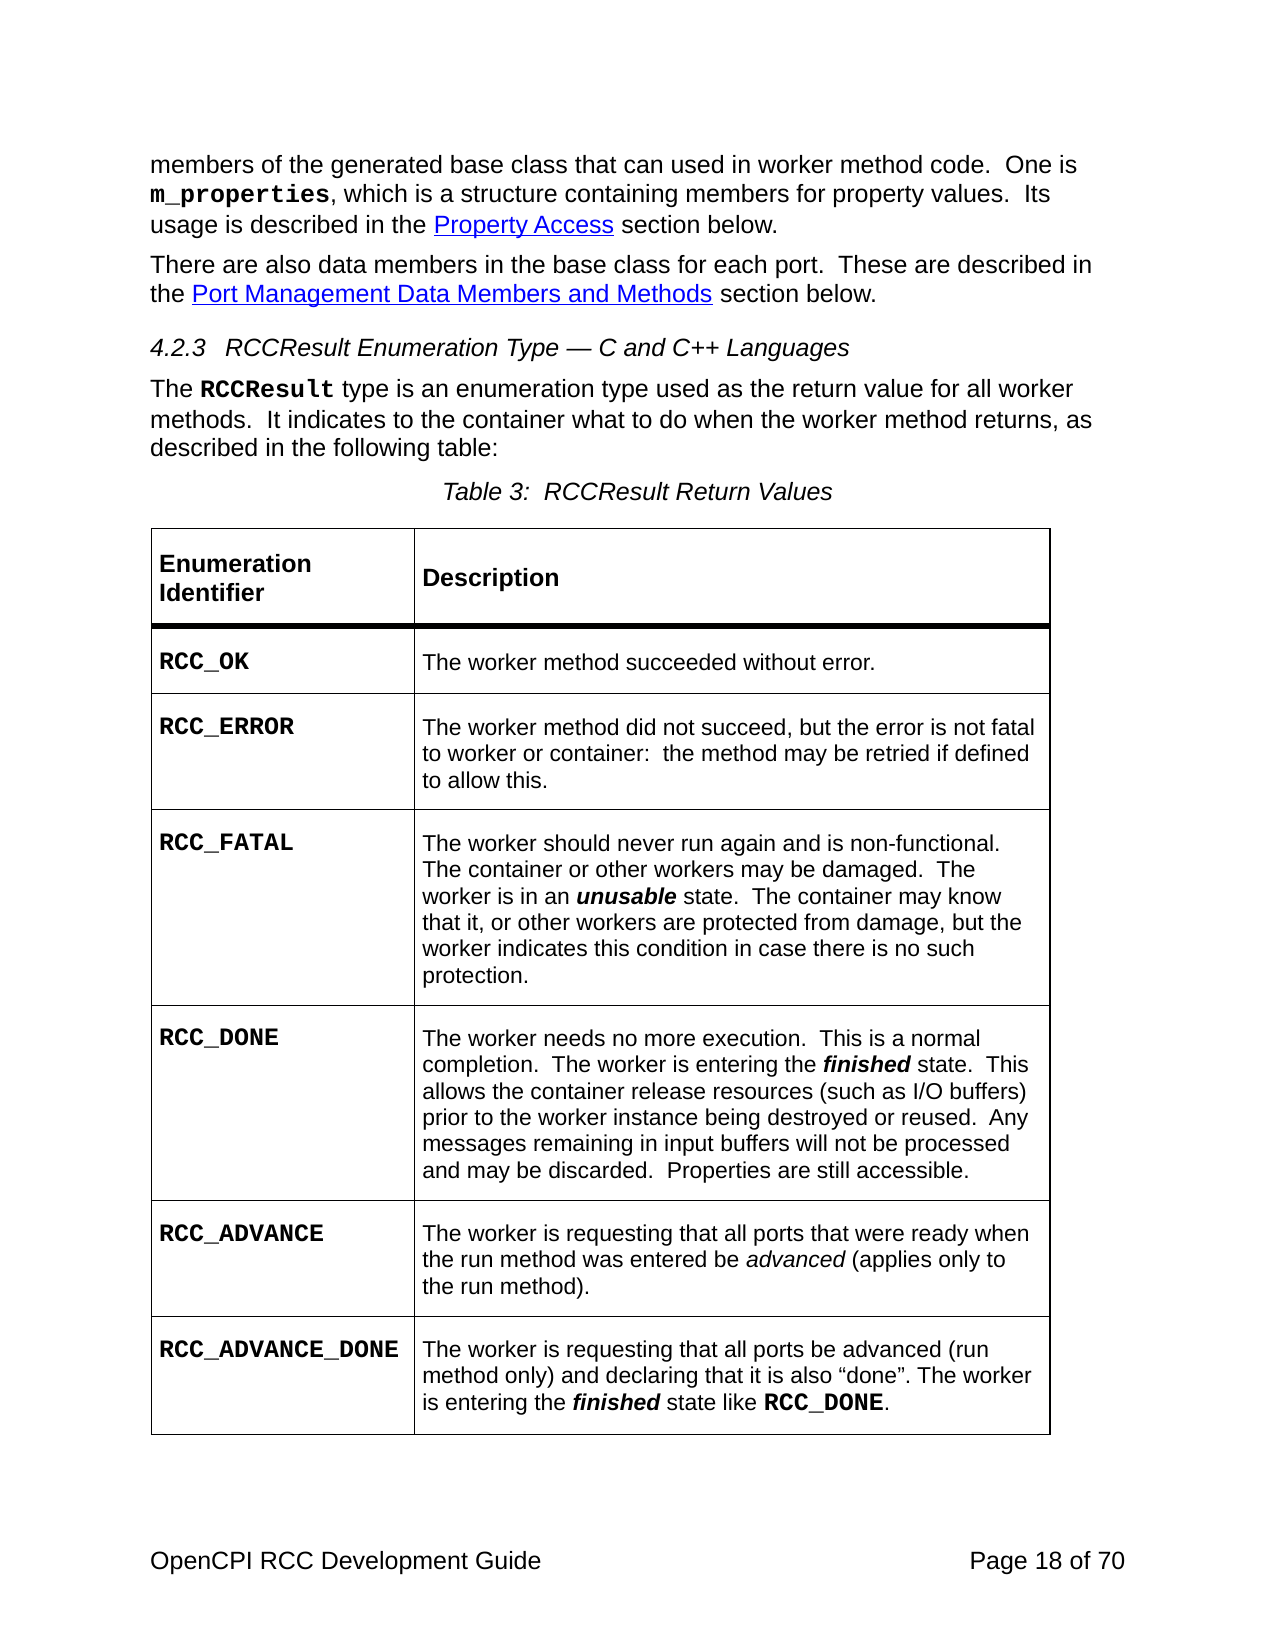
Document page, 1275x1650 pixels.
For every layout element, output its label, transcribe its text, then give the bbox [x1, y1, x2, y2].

table_header Enumeration Identifier [152, 529, 414, 623]
text There are also data members in the base class for each port. These are described in the Port Management Data Members and Methods section below. [150, 250, 1125, 308]
table_cell RCC_FATAL [152, 810, 414, 1004]
text Table 3: RCCResult Return Values [150, 477, 1125, 506]
table_cell RCC_DONE [152, 1006, 414, 1199]
subtitle RCCResult Enumeration Type — C and C++ Languages [150, 333, 1125, 362]
table_cell The worker is requesting that all ports that were ready when the run method was entered be advanced (applies only to the run method). [415, 1201, 1049, 1316]
table_cell RCC_ERROR [152, 694, 414, 809]
table_cell RCC_OK [152, 629, 414, 693]
table_cell RCC_ADVANCE_DONE [152, 1317, 414, 1434]
table_cell RCC_ADVANCE [152, 1201, 414, 1316]
table_cell The worker method succeeded without error. [415, 629, 1049, 693]
table_cell The worker method did not succeed, but the error is not fatal to worker or container: the method may be retried if defined to allow this. [415, 694, 1049, 809]
table_cell The worker is requesting that all ports be advanced (run method only) and declaring that it is also “done”. The worker is entering the finished state like RCC_DONE. [415, 1317, 1049, 1434]
table_cell The worker needs no more execution. This is a normal completion. The worker is entering the finished state. This allows the container release resources (such as I/O buffers) prior to the worker instance being destroyed or reused. Any messages remaining in input buffers will not be processed and may be discarded. Properties are still accessible. [415, 1006, 1049, 1199]
table_cell The worker should never run again and is non-functional. The container or other workers may be damaged. The worker is in an unusable state. The container may know that it, or other workers are protected from damage, but the worker indicates this condition in case there is no such protection. [415, 810, 1049, 1004]
text members of the generated base class that can used in worker method code. One is m_properties, which is a structure containing members for property values. Its usage is described in the Property Access section below. [150, 150, 1125, 238]
table_header Description [415, 529, 1049, 623]
text The RCCResult type is an enumeration type used as the return value for all worker methods. It indicates to the container what to do when the worker method returns, as described in the following table: [150, 374, 1125, 462]
